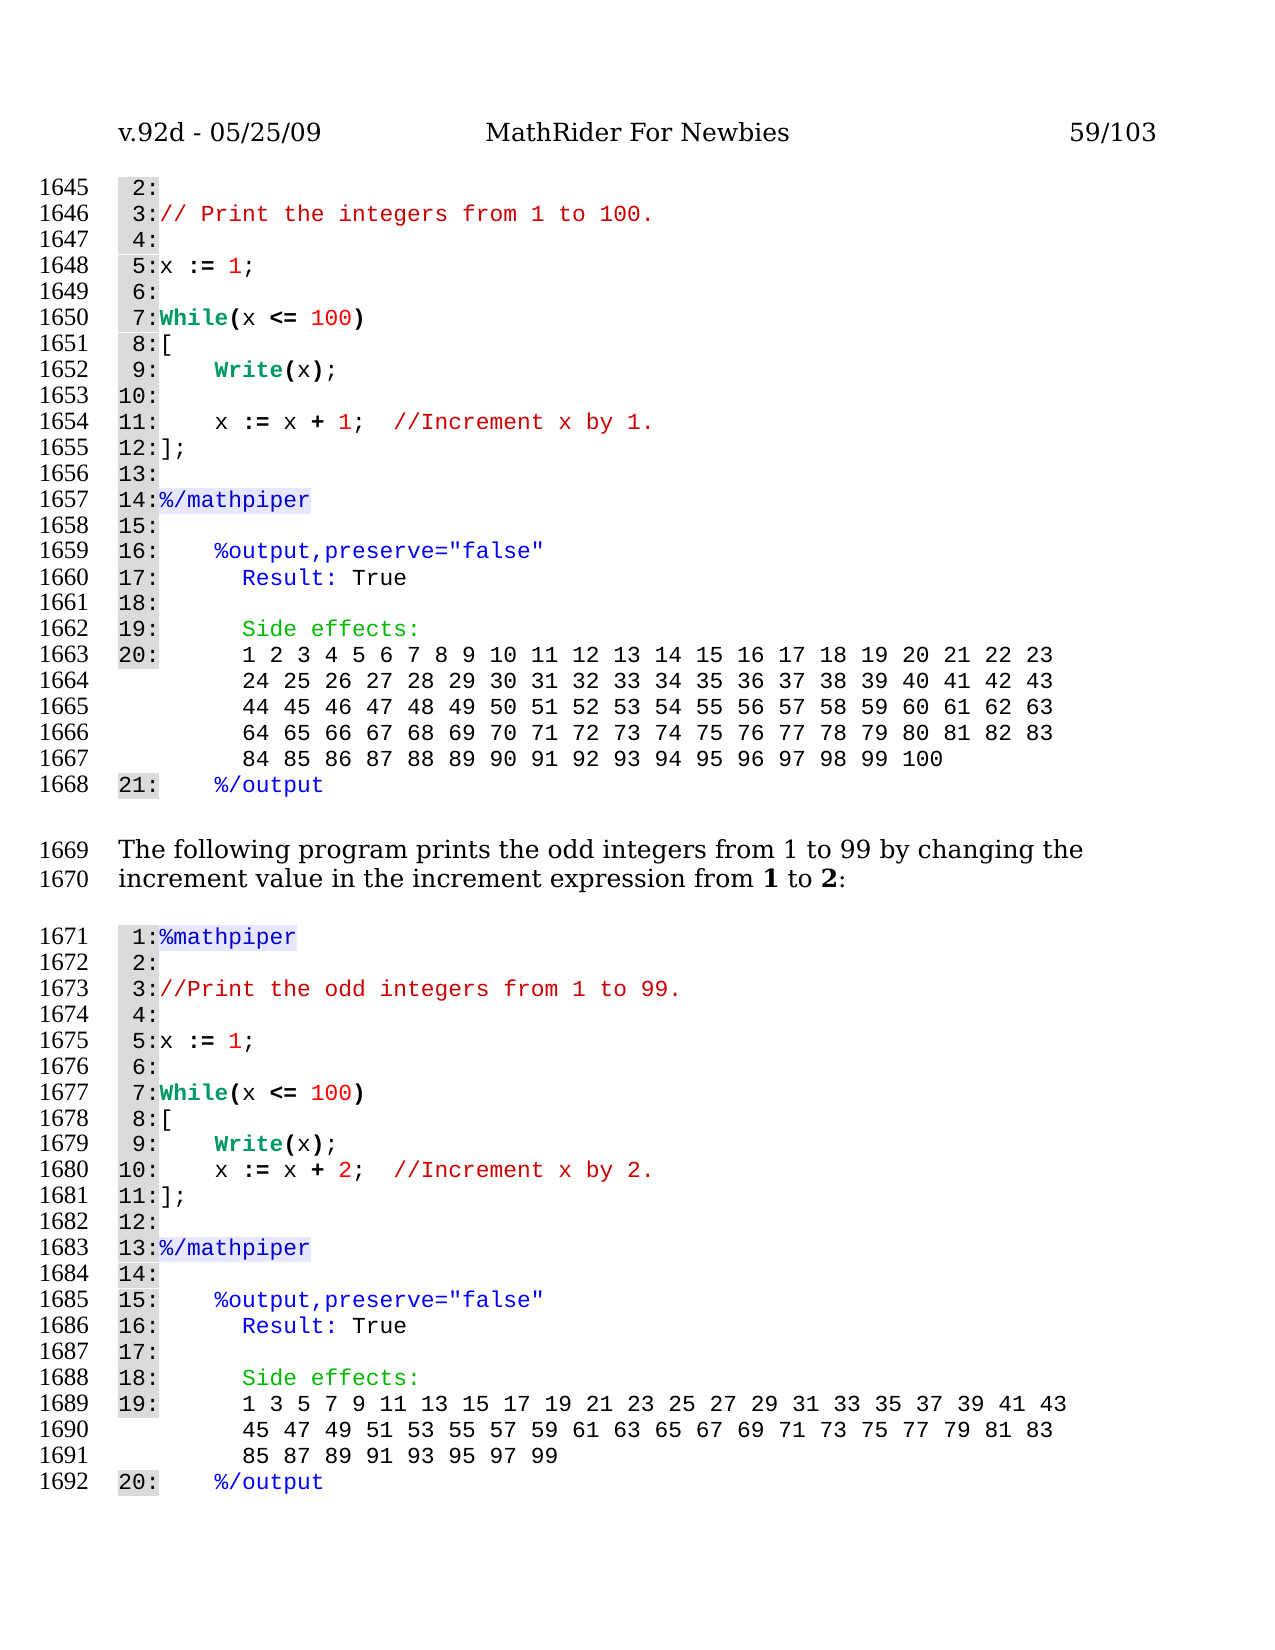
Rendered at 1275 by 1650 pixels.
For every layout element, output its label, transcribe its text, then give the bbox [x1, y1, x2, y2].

text 20: 1 2 3 4 5 6 7 8 9 10 11 12 13 14 15 16 17 18 19 20 21 22 23 [118, 644, 1157, 669]
text 18: [118, 592, 1157, 618]
text 7:While(x <= 100) [118, 1081, 1157, 1107]
text 15: %output,preserve="false" [118, 1288, 1157, 1314]
text 3:// Print the integers from 1 to 100. [118, 203, 1157, 229]
text 9: Write(x); [118, 1133, 1157, 1159]
text 5:x := 1; [118, 1029, 1157, 1055]
text 5:x := 1; [118, 254, 1157, 281]
text 12:]; [118, 436, 1157, 462]
text 19: Side effects: [118, 618, 1157, 644]
text 4: [118, 229, 1157, 254]
text 24 25 26 27 28 29 30 31 32 33 34 35 36 37 38 39 40 41 42 43 [118, 669, 1157, 696]
text 14:%/mathpiper [118, 488, 1157, 514]
text 8:[ [118, 332, 1157, 358]
text 21: %/output [118, 773, 1157, 799]
text 8:[ [118, 1107, 1157, 1133]
text 45 47 49 51 53 55 57 59 61 63 65 67 69 71 73 75 77 79 81 83 [118, 1418, 1157, 1444]
text 64 65 66 67 68 69 70 71 72 73 74 75 76 77 78 79 80 81 82 83 [118, 721, 1157, 747]
text 2: [118, 951, 1157, 977]
text 84 85 86 87 88 89 90 91 92 93 94 95 96 97 98 99 100 [118, 747, 1157, 773]
text The following program prints the odd integers from 1 to 99 by changing the increment value in the increment expression from 1 to 2: [118, 835, 1157, 893]
text 2: [118, 177, 1157, 203]
text 10: [118, 384, 1157, 410]
text 16: Result: True [118, 1314, 1157, 1340]
text 11:]; [118, 1185, 1157, 1211]
text 44 45 46 47 48 49 50 51 52 53 54 55 56 57 58 59 60 61 62 63 [118, 696, 1157, 721]
text 4: [118, 1003, 1157, 1029]
text 15: [118, 514, 1157, 540]
text 16: %output,preserve="false" [118, 540, 1157, 566]
text 17: [118, 1340, 1157, 1366]
text 7:While(x <= 100) [118, 306, 1157, 332]
text 14: [118, 1262, 1157, 1288]
text 11: x := x + 1; //Increment x by 1. [118, 410, 1157, 436]
text 19: 1 3 5 7 9 11 13 15 17 19 21 23 25 27 29 31 33 35 37 39 41 43 [118, 1392, 1157, 1418]
text 18: Side effects: [118, 1366, 1157, 1392]
text 13:%/mathpiper [118, 1237, 1157, 1262]
text 6: [118, 1055, 1157, 1081]
text 12: [118, 1211, 1157, 1237]
text 6: [118, 281, 1157, 306]
text 1:%mathpiper [118, 925, 1157, 951]
text 10: x := x + 2; //Increment x by 2. [118, 1159, 1157, 1185]
text 20: %/output [118, 1470, 1157, 1496]
text 13: [118, 462, 1157, 488]
text 17: Result: True [118, 566, 1157, 592]
text 85 87 89 91 93 95 97 99 [118, 1444, 1157, 1470]
text 3://Print the odd integers from 1 to 99. [118, 977, 1157, 1003]
text 9: Write(x); [118, 358, 1157, 384]
